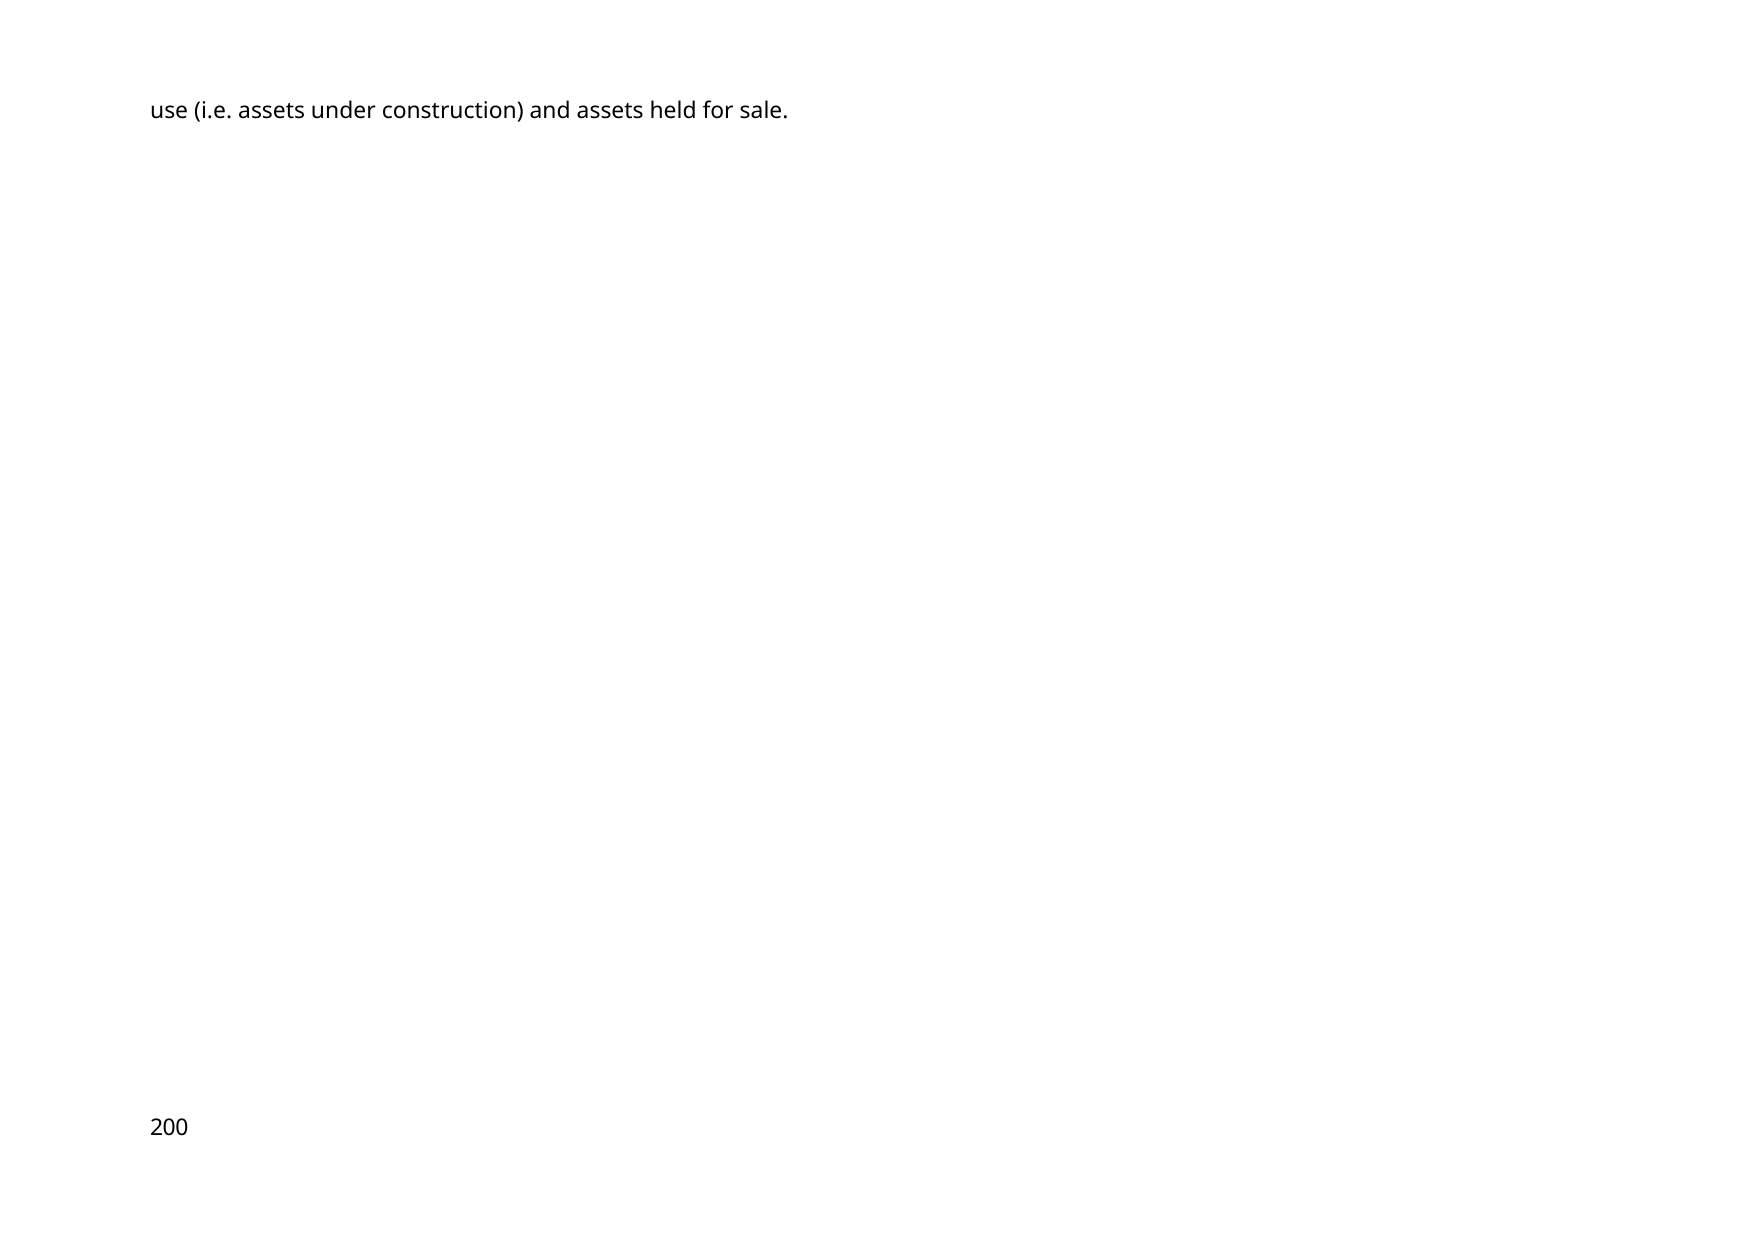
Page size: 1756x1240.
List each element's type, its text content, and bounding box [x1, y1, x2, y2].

text use (i.e. assets under construction) and assets held for sale. [150, 94, 1606, 125]
